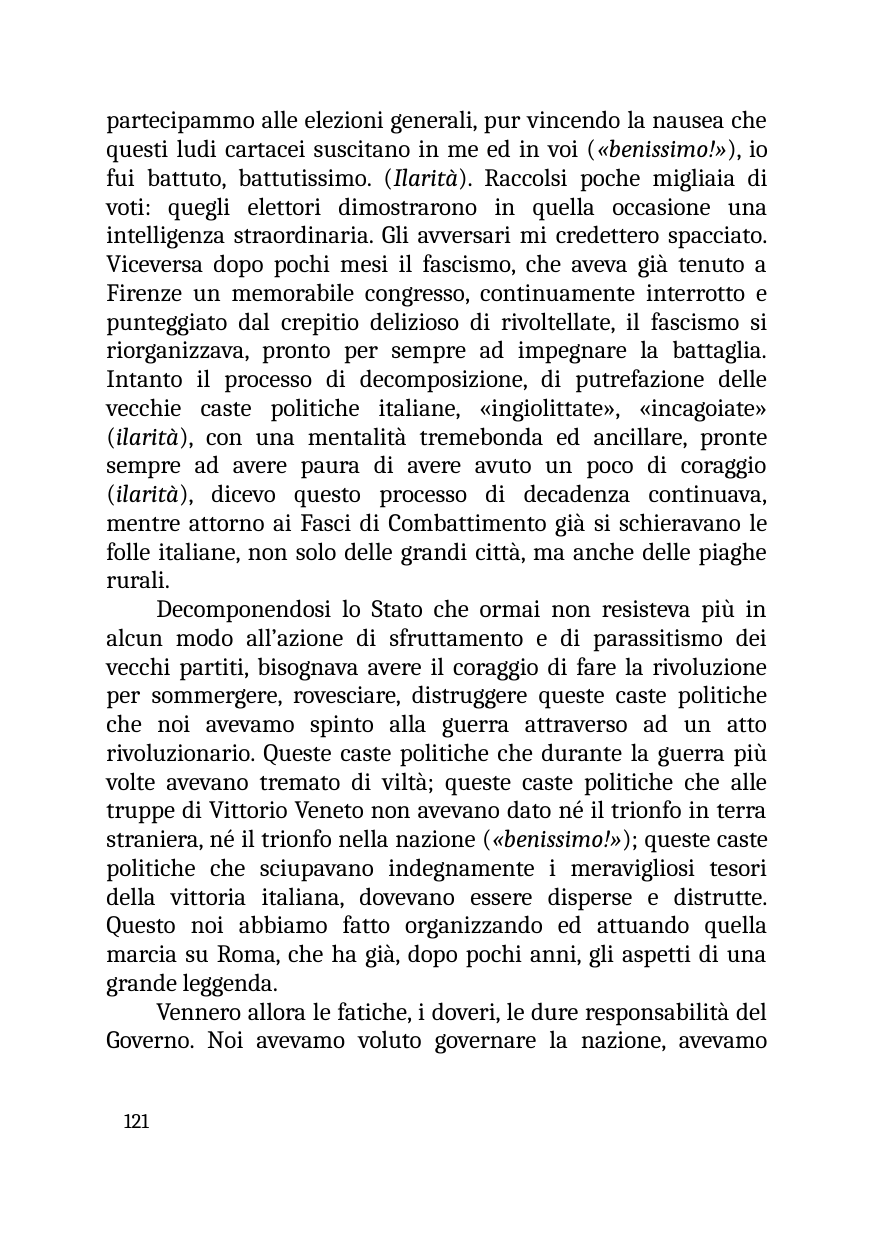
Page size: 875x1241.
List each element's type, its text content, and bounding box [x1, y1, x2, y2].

text partecipammo alle elezioni generali, pur vincendo la nausea che questi ludi cartacei suscitano in me ed in voi («benissimo!»), io fui battuto, battutissimo. (Ilarità). Raccolsi poche migliaia di voti: quegli elettori dimostrarono in quella occasione una intelligenza straordinaria. Gli avversari mi credettero spacciato. Viceversa dopo pochi mesi il fascismo, che aveva già tenuto a Firenze un memorabile congresso, continuamente interrotto e punteggiato dal crepitio delizioso di rivoltellate, il fascismo si riorganizzava, pronto per sempre ad impegnare la battaglia. Intanto il processo di decomposizione, di putrefazione delle vecchie caste politiche italiane, «ingiolittate», «incagoiate» (ilarità), con una mentalità tremebonda ed ancillare, pronte sempre ad avere paura di avere avuto un poco di coraggio (ilarità), dicevo questo processo di decadenza continuava, mentre attorno ai Fasci di Combattimento già si schieravano le folle italiane, non solo delle grandi città, ma anche delle piaghe rurali. [106, 106, 768, 595]
text Vennero allora le fatiche, i doveri, le dure responsabilità del Governo. Noi avevamo voluto governare la nazione, avevamo [106, 997, 768, 1055]
text Decomponendosi lo Stato che ormai non resisteva più in alcun modo all’azione di sfruttamento e di parassitismo dei vecchi partiti, bisognava avere il coraggio di fare la rivoluzione per sommergere, rovesciare, distruggere queste caste politiche che noi avevamo spinto alla guerra attraverso ad un atto rivoluzionario. Queste caste politiche che durante la guerra più volte avevano tremato di viltà; queste caste politiche che alle truppe di Vittorio Veneto non avevano dato né il trionfo in terra straniera, né il trionfo nella nazione («benissimo!»); queste caste politiche che sciupavano indegnamente i meravigliosi tesori della vittoria italiana, dovevano essere disperse e distrutte. Questo noi abbiamo fatto organizzando ed attuando quella marcia su Roma, che ha già, dopo pochi anni, gli aspetti di una grande leggenda. [106, 595, 768, 997]
